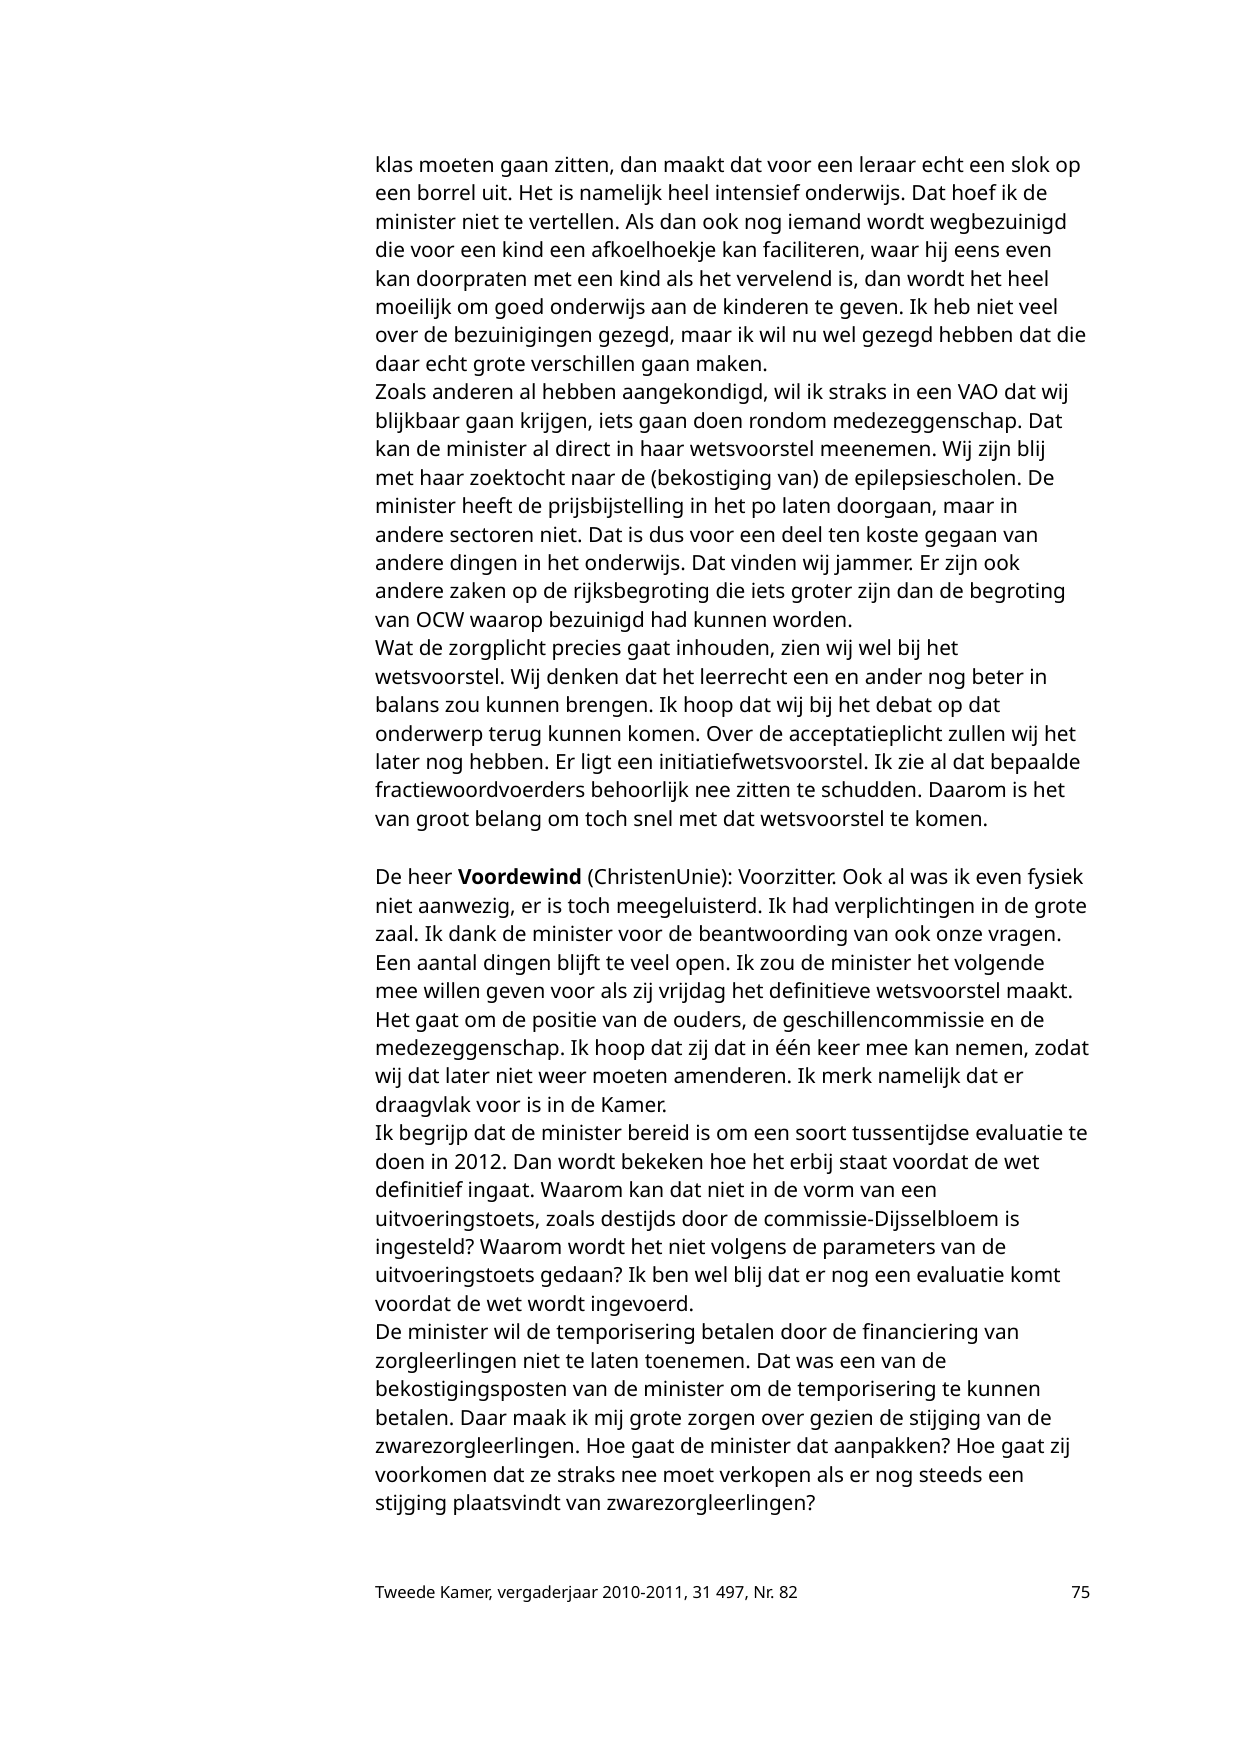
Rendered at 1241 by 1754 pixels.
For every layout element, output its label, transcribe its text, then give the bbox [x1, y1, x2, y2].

text Wat de zorgplicht precies gaat inhouden, zien wij wel bij het wetsvoorstel. Wij denken dat het leerrecht een en ander nog beter in balans zou kunnen brengen. Ik hoop dat wij bij het debat op dat onderwerp terug kunnen komen. Over de acceptatieplicht zullen wij het later nog hebben. Er ligt een initiatiefwetsvoorstel. Ik zie al dat bepaalde fractiewoordvoerders behoorlijk nee zitten te schudden. Daarom is het van groot belang om toch snel met dat wetsvoorstel te komen. [375, 633, 1090, 832]
text De heer Voordewind (ChristenUnie): Voorzitter. Ook al was ik even fysiek niet aanwezig, er is toch meegeluisterd. Ik had verplichtingen in de grote zaal. Ik dank de minister voor de beantwoording van ook onze vragen. [375, 862, 1090, 948]
text Zoals anderen al hebben aangekondigd, wil ik straks in een VAO dat wij blijkbaar gaan krijgen, iets gaan doen rondom medezeggenschap. Dat kan de minister al direct in haar wetsvoorstel meenemen. Wij zijn blij met haar zoektocht naar de (bekostiging van) de epilepsiescholen. De minister heeft de prijsbijstelling in het po laten doorgaan, maar in andere sectoren niet. Dat is dus voor een deel ten koste gegaan van andere dingen in het onderwijs. Dat vinden wij jammer. Er zijn ook andere zaken op de rijksbegroting die iets groter zijn dan de begroting van OCW waarop bezuinigd had kunnen worden. [375, 377, 1090, 633]
text klas moeten gaan zitten, dan maakt dat voor een leraar echt een slok op een borrel uit. Het is namelijk heel intensief onderwijs. Dat hoef ik de minister niet te vertellen. Als dan ook nog iemand wordt wegbezuinigd die voor een kind een afkoelhoekje kan faciliteren, waar hij eens even kan doorpraten met een kind als het vervelend is, dan wordt het heel moeilijk om goed onderwijs aan de kinderen te geven. Ik heb niet veel over de bezuinigingen gezegd, maar ik wil nu wel gezegd hebben dat die daar echt grote verschillen gaan maken. [375, 150, 1090, 377]
text De minister wil de temporisering betalen door de financiering van zorgleerlingen niet te laten toenemen. Dat was een van de bekostigingsposten van de minister om de temporisering te kunnen betalen. Daar maak ik mij grote zorgen over gezien de stijging van de zwarezorgleerlingen. Hoe gaat de minister dat aanpakken? Hoe gaat zij voorkomen dat ze straks nee moet verkopen als er nog steeds een stijging plaatsvindt van zwarezorgleerlingen? [375, 1317, 1090, 1517]
text Een aantal dingen blijft te veel open. Ik zou de minister het volgende mee willen geven voor als zij vrijdag het definitieve wetsvoorstel maakt. Het gaat om de positie van de ouders, de geschillencommissie en de medezeggenschap. Ik hoop dat zij dat in één keer mee kan nemen, zodat wij dat later niet weer moeten amenderen. Ik merk namelijk dat er draagvlak voor is in de Kamer. [375, 948, 1090, 1118]
text Ik begrijp dat de minister bereid is om een soort tussentijdse evaluatie te doen in 2012. Dan wordt bekeken hoe het erbij staat voordat de wet definitief ingaat. Waarom kan dat niet in de vorm van een uitvoeringstoets, zoals destijds door de commissie-Dijsselbloem is ingesteld? Waarom wordt het niet volgens de parameters van de uitvoeringstoets gedaan? Ik ben wel blij dat er nog een evaluatie komt voordat de wet wordt ingevoerd. [375, 1118, 1090, 1317]
